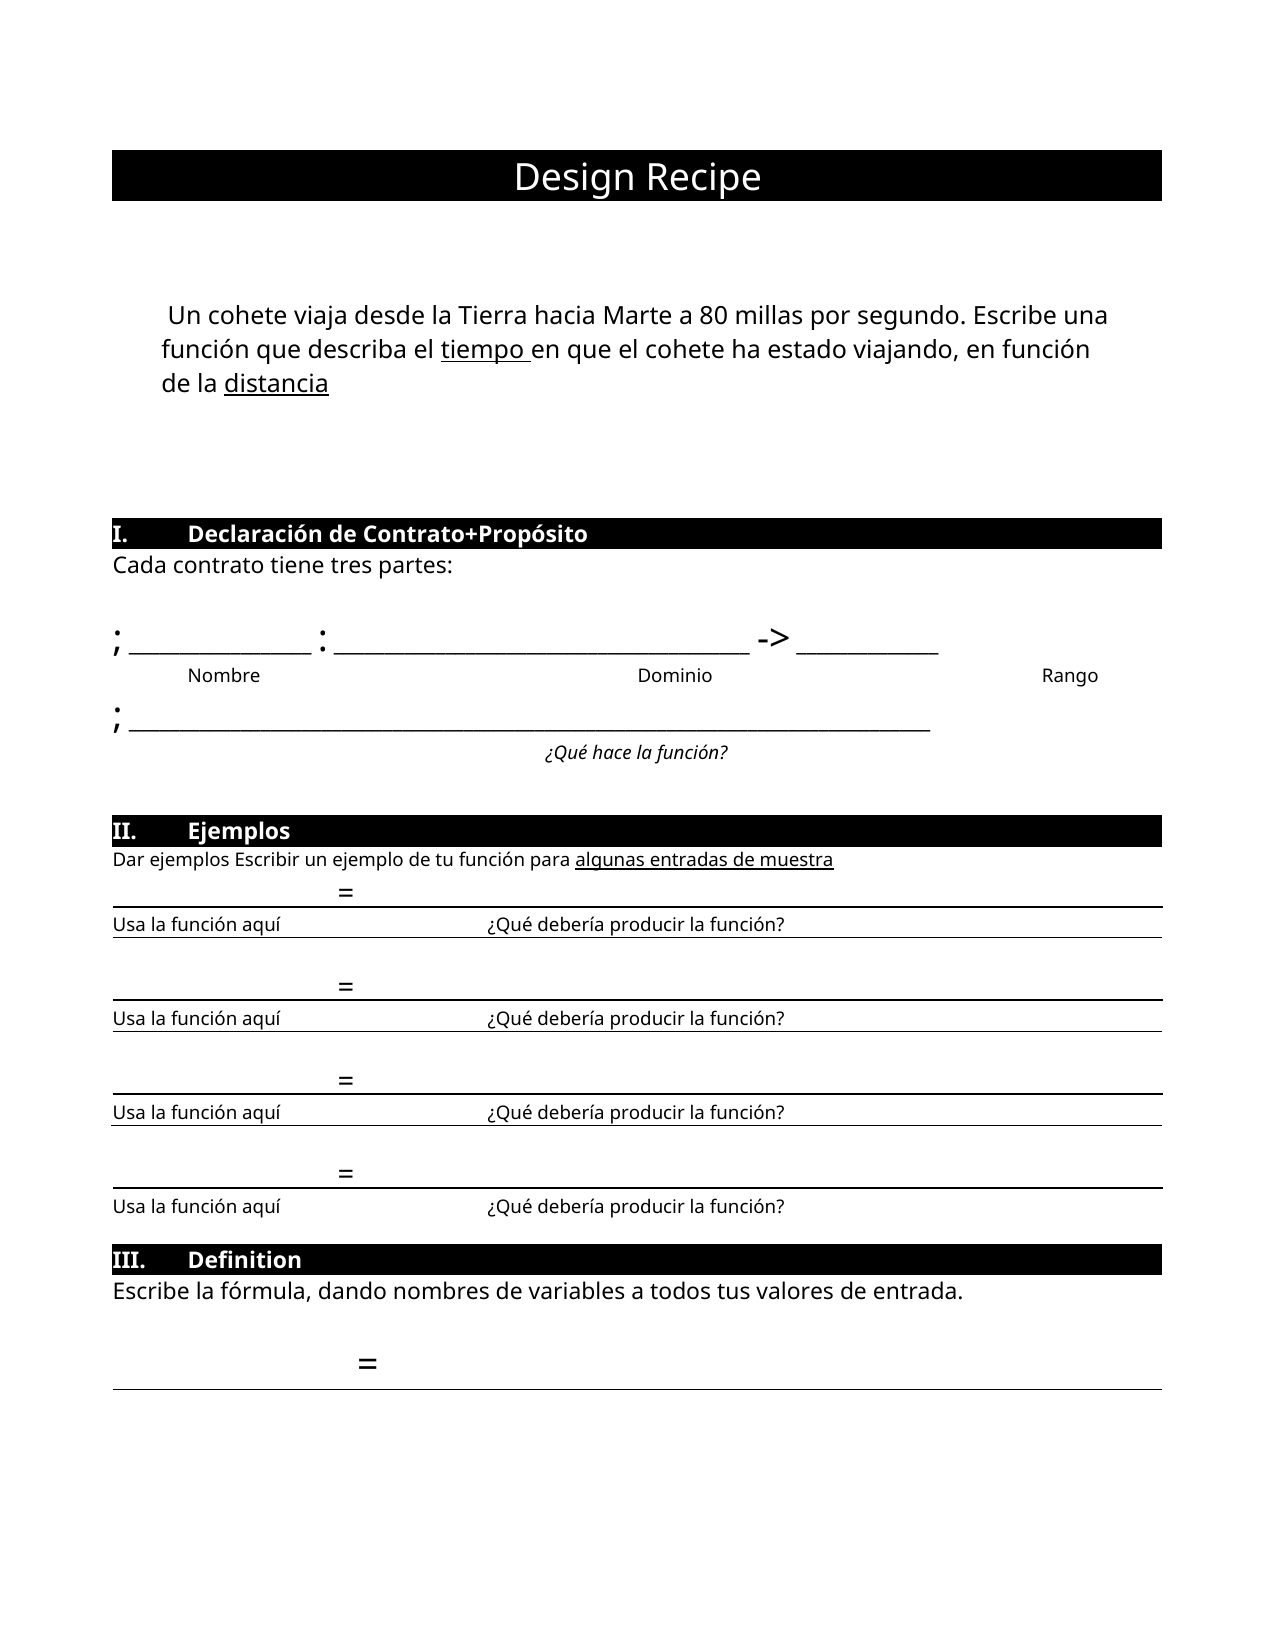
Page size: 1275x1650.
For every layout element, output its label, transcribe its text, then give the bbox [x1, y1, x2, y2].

text Usa la función aquí ¿Qué debería producir la función? [112, 1006, 1162, 1031]
subtitle Definition [112, 1244, 1162, 1275]
text = [112, 1154, 1162, 1187]
text [112, 1188, 1162, 1193]
text [112, 907, 1162, 912]
text Usa la función aquí ¿Qué debería producir la función? [112, 1099, 1162, 1125]
text = [112, 1060, 1162, 1093]
text [112, 1094, 1162, 1099]
text Dar ejemplos Escribir un ejemplo de tu función para algunas entradas de muestra [112, 847, 1162, 872]
text [112, 1000, 1162, 1006]
text Un cohete viaja desde la Tierra hacia Marte a 80 millas por segundo. Escribe una función que describa el tiempo en que el cohete ha estado viajando, en función de la distancia [161, 298, 1127, 400]
subtitle Declaración de Contrato+Propósito [112, 518, 1162, 549]
text Usa la función aquí ¿Qué debería producir la función? [112, 1193, 1162, 1219]
text Usa la función aquí ¿Qué debería producir la función? [112, 912, 1162, 937]
text = [112, 1338, 1162, 1389]
text = [112, 966, 1162, 999]
text Nombre Dominio Rango ; _______________________________________________________________________________ [112, 663, 1162, 739]
subtitle Ejemplos [112, 815, 1162, 847]
list Escribe la fórmula, dando nombres de variables a todos tus valores de entrada. [75, 1275, 1162, 1306]
subtitle Design Recipe [112, 150, 1162, 201]
text ¿Qué hace la función? [112, 739, 1162, 765]
text ; __________________ : _________________________________________ -> ______________ [112, 612, 1162, 663]
text = [112, 872, 1162, 906]
text Cada contrato tiene tres partes: [112, 549, 1162, 580]
